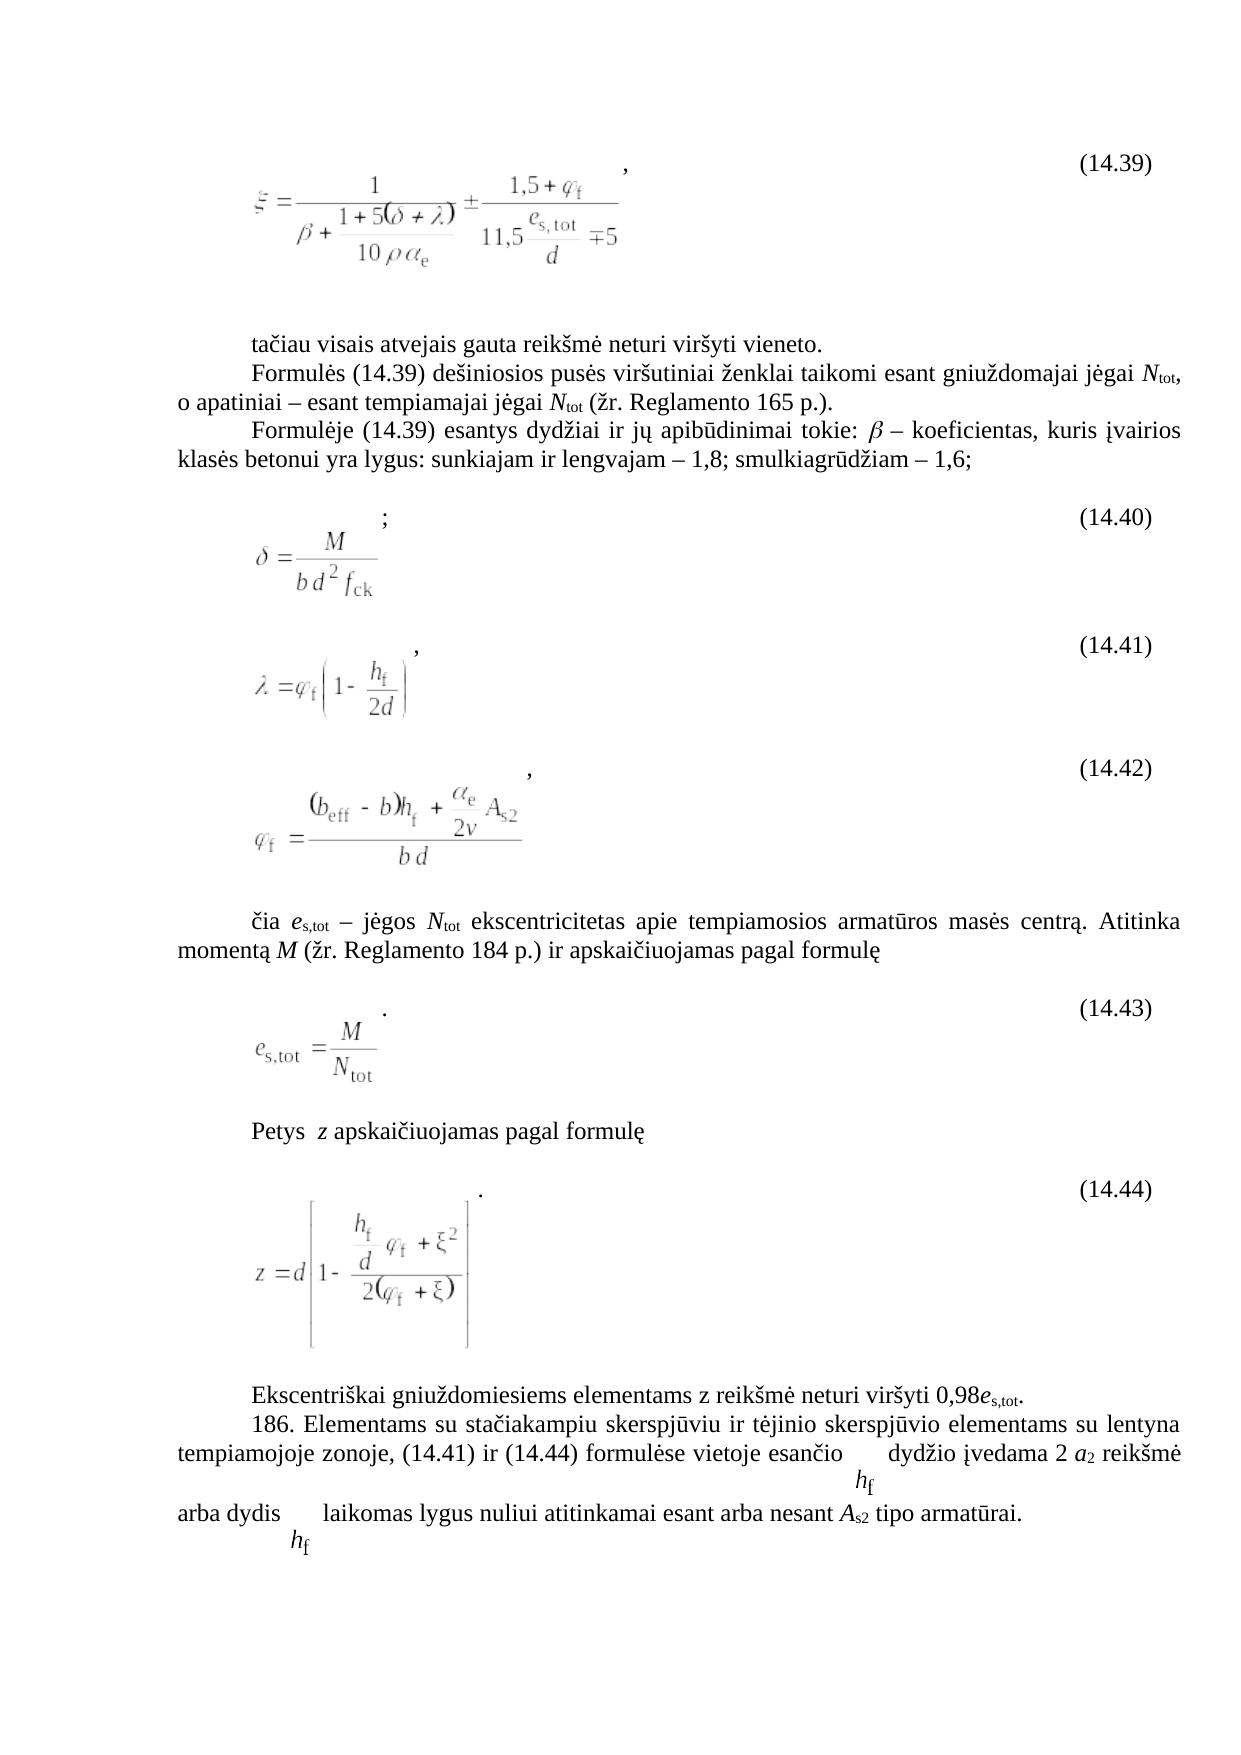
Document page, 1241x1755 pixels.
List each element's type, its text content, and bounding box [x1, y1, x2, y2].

text , (14.41) [177, 630, 1181, 725]
text Formulėje (14.39) esantys dydžiai ir jų apibūdinimai tokie: b – koeficientas, kuris įvairios klasės betonui yra lygus: sunkiajam ir lengvajam – 1,8; smulkiagrūdžiam – 1,6; [177, 416, 1181, 473]
text 186. Elementams su stačiakampiu skerspjūviu ir tėjinio skerspjūvio elementams su lentyna tempiamojoje zonoje, (14.41) ir (14.44) formulėse vietoje esančio dydžio įvedama 2 a2 reikšmė arba dydis laikomas lygus nuliui atitinkamai esant arba nesant As2 tipo armatūrai. [177, 1409, 1181, 1558]
text ; (14.40) [177, 502, 1181, 601]
text , (14.42) [177, 753, 1181, 878]
text . (14.43) [177, 993, 1181, 1087]
text Formulės (14.39) dešiniosios pusės viršutiniai ženklai taikomi esant gniuždomajai jėgai Ntot, o apatiniai – esant tempiamajai jėgai Ntot (žr. Reglamento 165 p.). [177, 358, 1181, 416]
text čia es,tot – jėgos Ntot ekscentricitetas apie tempiamosios armatūros masės centrą. Atitinka momentą M (žr. Reglamento 184 p.) ir apskaičiuojamas pagal formulę [177, 906, 1181, 964]
text , (14.39) [177, 148, 1181, 272]
text . (14.44) [177, 1174, 1181, 1352]
text tačiau visais atvejais gauta reikšmė neturi viršyti vieneto. [177, 329, 1181, 358]
text Ekscentriškai gniuždomiesiems elementams z reikšmė neturi viršyti 0,98es,tot. [177, 1381, 1181, 1409]
text Petys z apskaičiuojamas pagal formulę [177, 1116, 1181, 1145]
